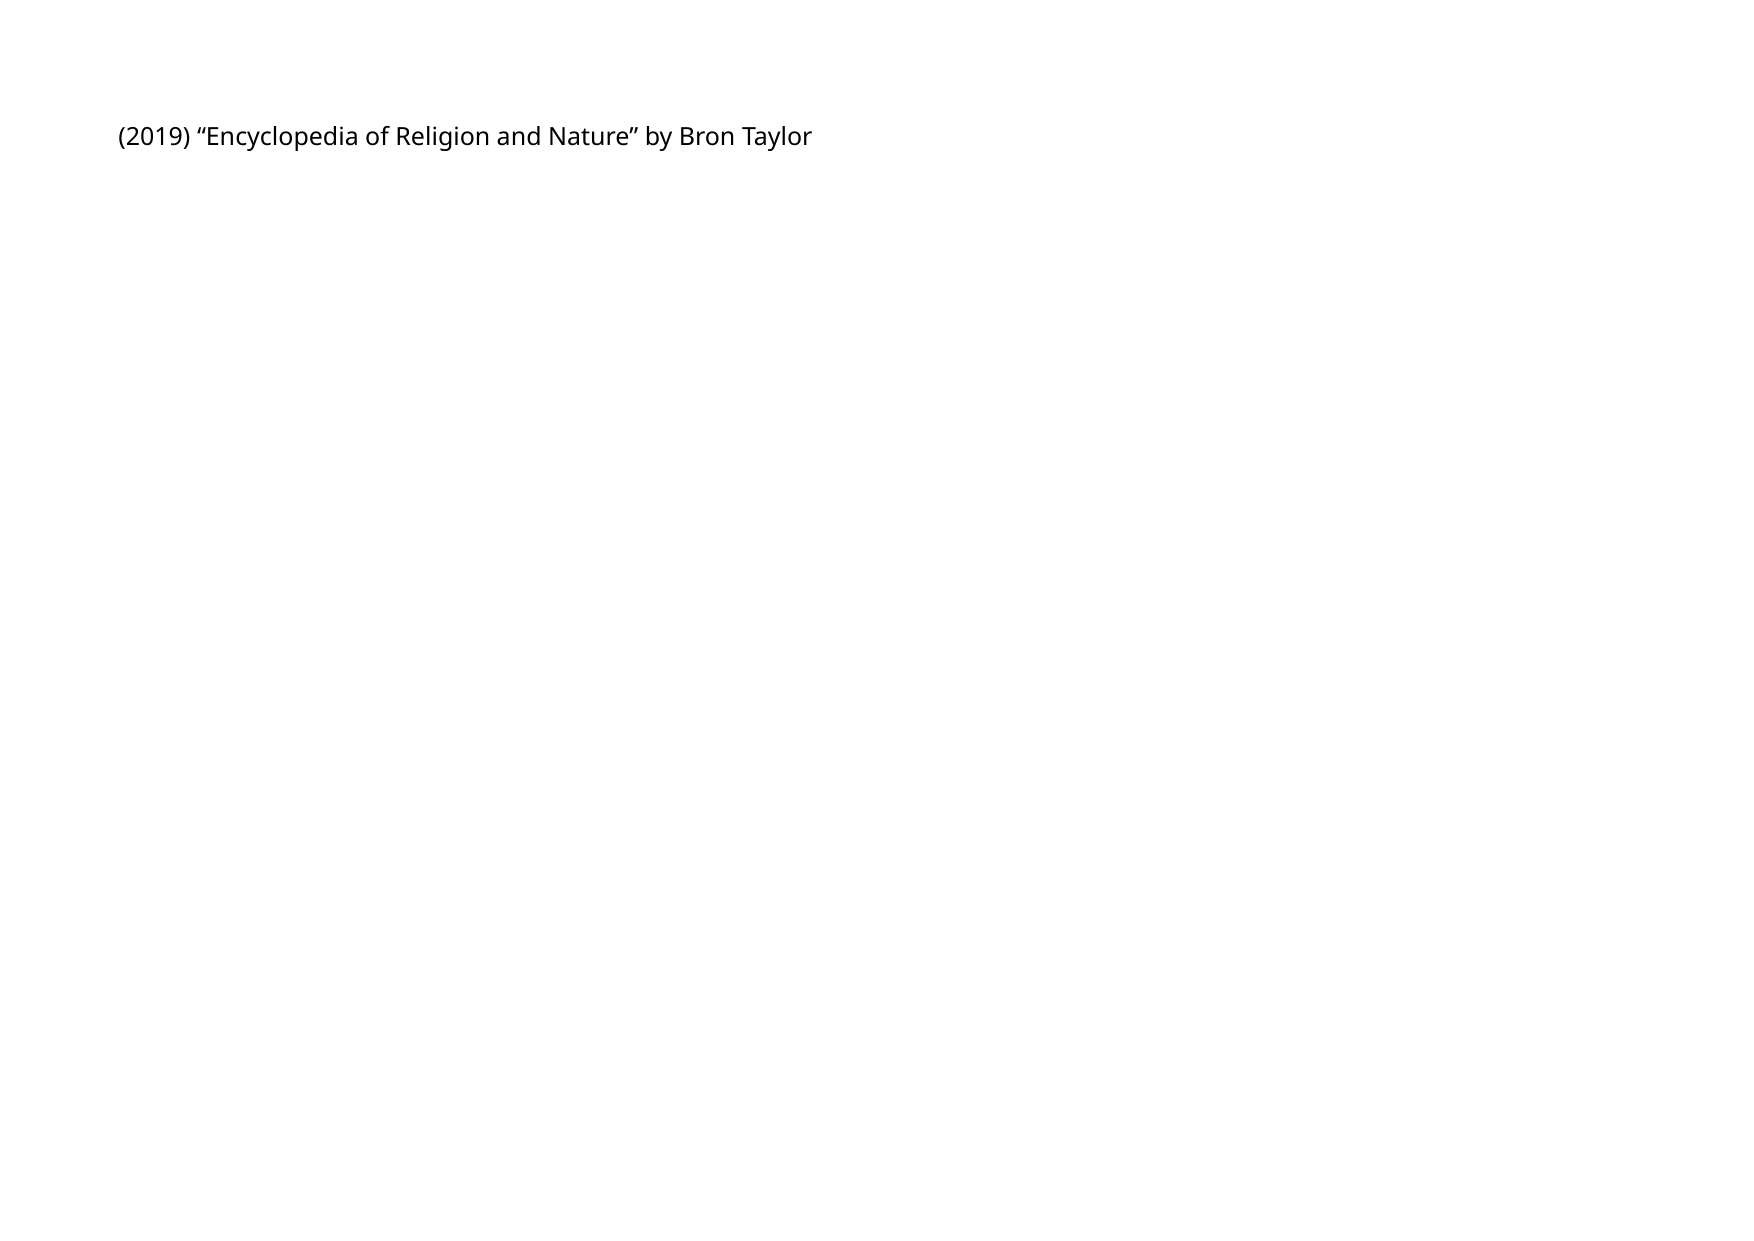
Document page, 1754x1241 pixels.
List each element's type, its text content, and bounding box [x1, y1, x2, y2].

text (2019) “Encyclopedia of Religion and Nature” by Bron Taylor [118, 118, 1636, 152]
